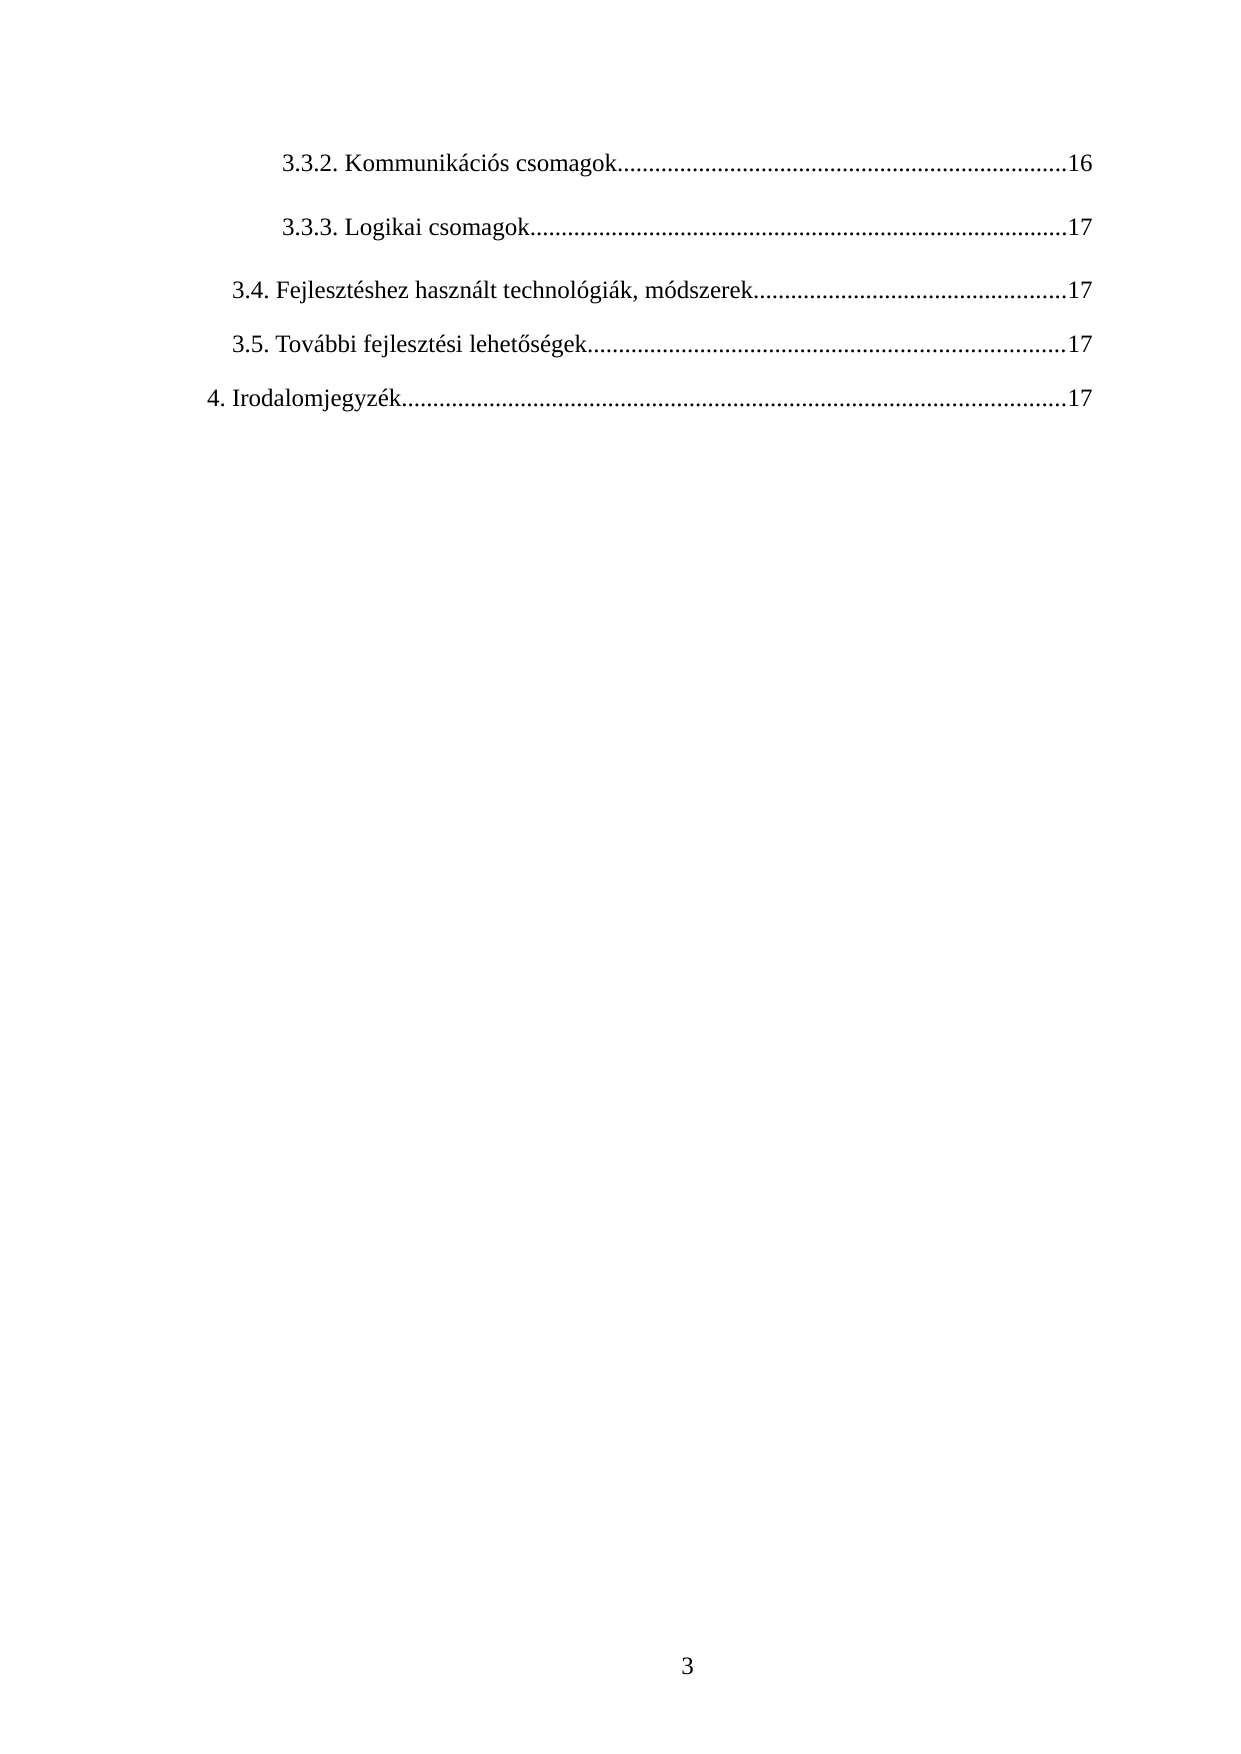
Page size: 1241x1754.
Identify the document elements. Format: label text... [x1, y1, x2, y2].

text 3.3.3. Logikai csomagok 17 [207, 212, 1092, 240]
text 3.5. További fejlesztési lehetőségek 17 [232, 329, 1092, 358]
text 3.3.2. Kommunikációs csomagok 16 [207, 148, 1092, 176]
text 4. Irodalomjegyzék 17 [207, 383, 1092, 411]
text 3.4. Fejlesztéshez használt technológiák, módszerek 17 [232, 276, 1092, 304]
